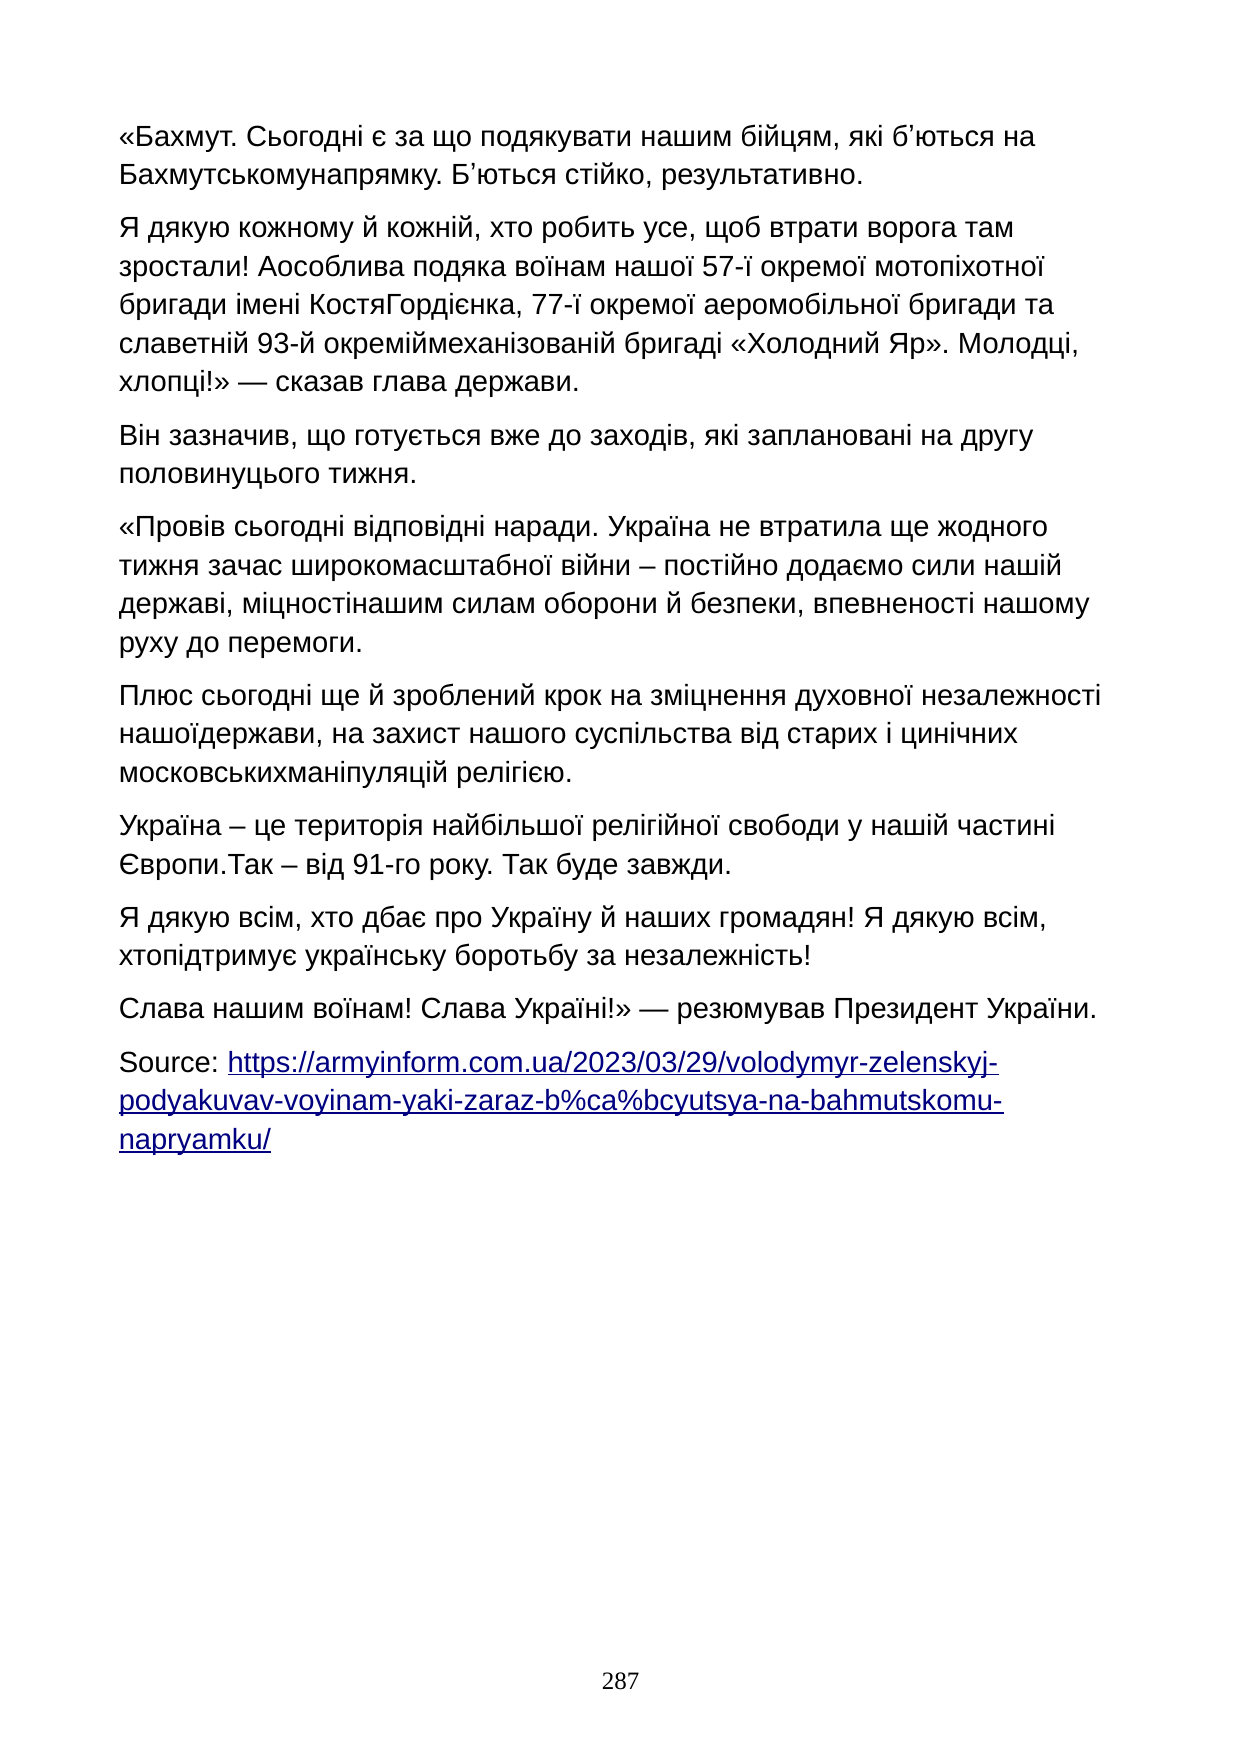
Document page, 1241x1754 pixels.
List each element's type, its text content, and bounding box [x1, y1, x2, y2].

text Плюс сьогодні ще й зроблений крок на зміцнення духовної незалежності нашоїдержави, на захист нашого суспільства від старих і цинічних московськихманіпуляцій релігією. [118, 678, 1122, 788]
text «Бахмут. Сьогодні є за що подякувати нашим бійцям, які бʼються на Бахмутськомунапрямку. Бʼються стійко, результативно. [118, 118, 1122, 191]
text Україна – це територія найбільшої релігійної свободи у нашій частині Європи.Так – від 91-го року. Так буде завжди. [118, 808, 1122, 880]
text Source: https://armyinform.com.ua/2023/03/29/volodymyr-zelenskyj-podyakuvav-voyinam-yaki-zaraz-b%ca%bcyutsya-na-bahmutskomu-napryamku/ [118, 1044, 1122, 1155]
text Я дякую кожному й кожній, хто робить усе, щоб втрати ворога там зростали! Аособлива подяка воїнам нашої 57-ї окремої мотопіхотної бригади імені КостяГордієнка, 77-ї окремої аеромобільної бригади та славетній 93-й окреміймеханізованій бригаді «Холодний Яр». Молодці, хлопці!» — сказав глава держави. [118, 210, 1122, 398]
text «Провів сьогодні відповідні наради. Україна не втратила ще жодного тижня зачас широкомасштабної війни – постійно додаємо сили нашій державі, міцностінашим силам оборони й безпеки, впевненості нашому руху до перемоги. [118, 509, 1122, 658]
text Слава нашим воїнам! Слава Україні!» — резюмував Президент України. [118, 991, 1122, 1025]
text Він зазначив, що готується вже до заходів, які заплановані на другу половинуцього тижня. [118, 417, 1122, 489]
text Я дякую всім, хто дбає про Україну й наших громадян! Я дякую всім, хтопідтримує українську боротьбу за незалежність! [118, 900, 1122, 972]
